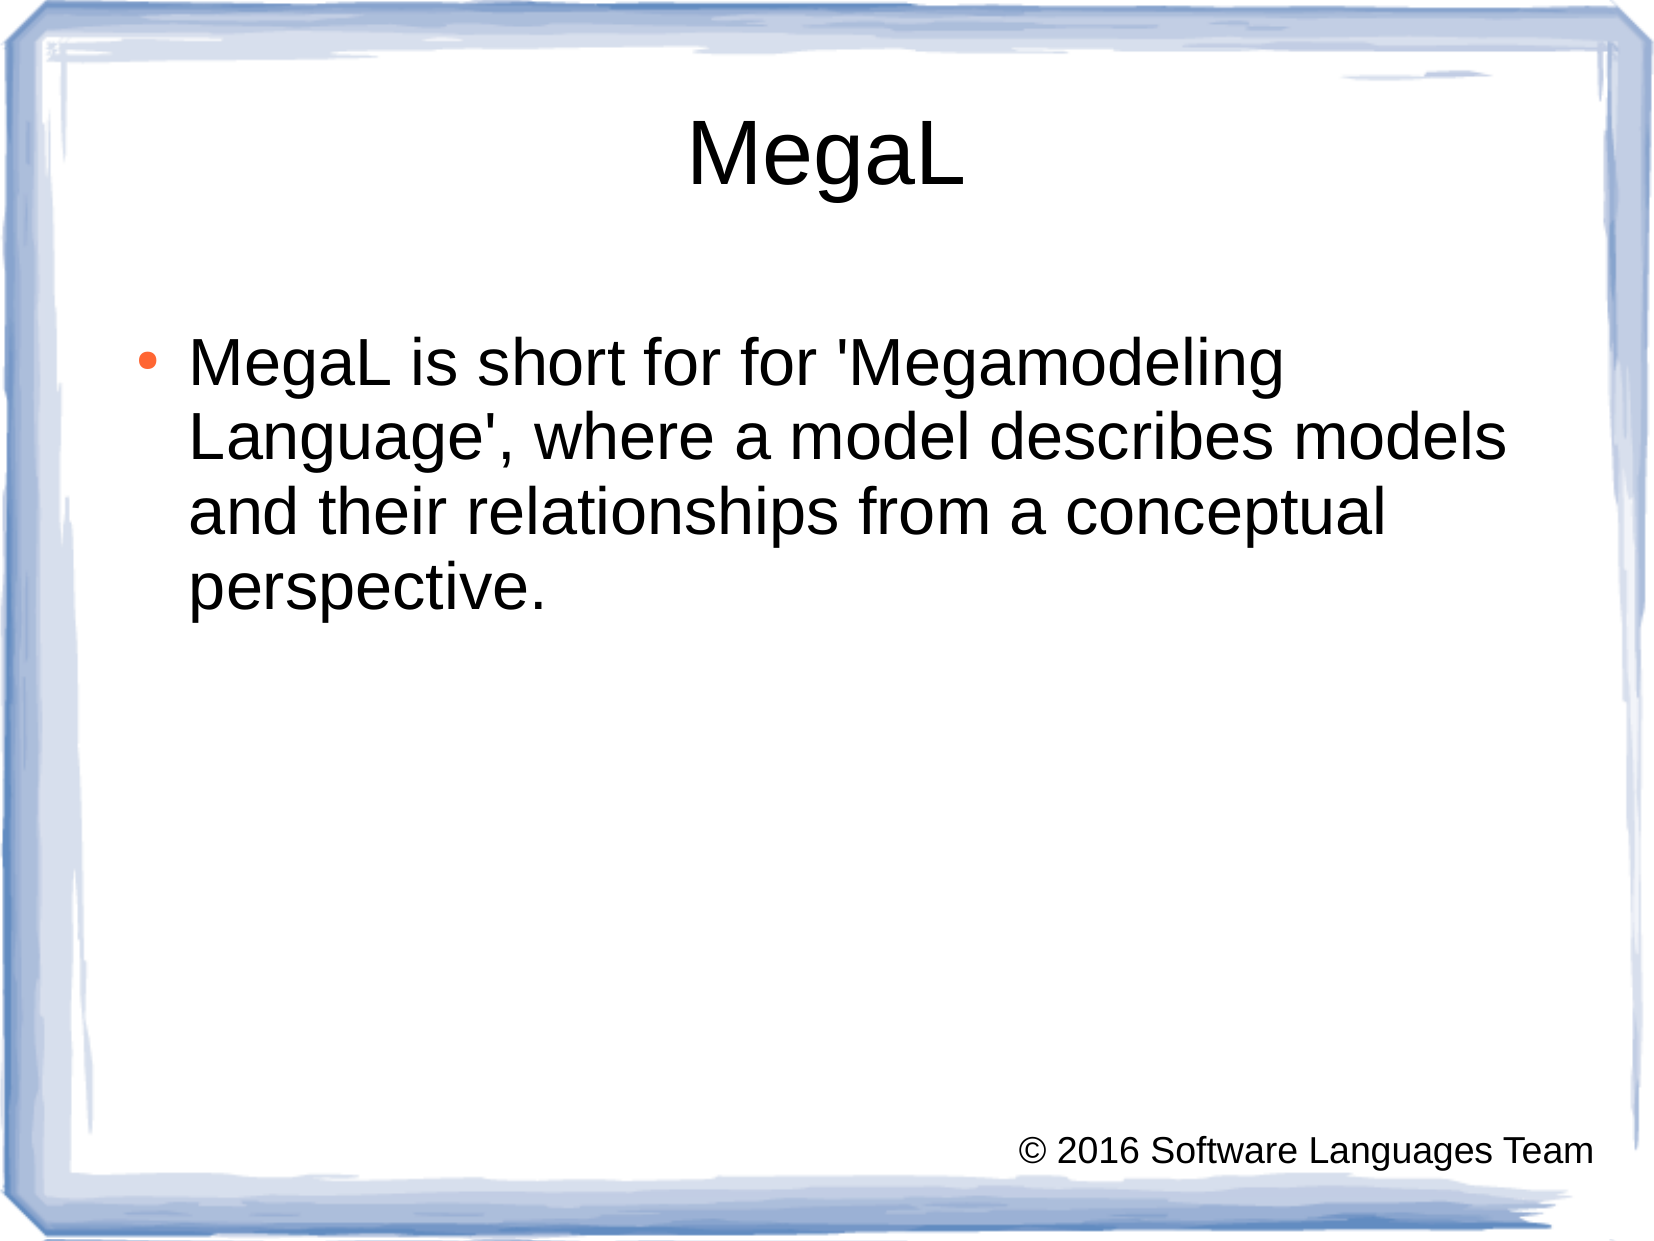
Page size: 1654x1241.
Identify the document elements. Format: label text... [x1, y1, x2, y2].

picture [0, 0, 1654, 1241]
text_box © 2016 Software Languages Team [1003, 1122, 1625, 1182]
title MegaL [82, 49, 1571, 257]
list MegaL is short for for 'Megamodeling Language', where a model describes models and their relationships from a conceptual perspective. [118, 324, 1571, 1004]
